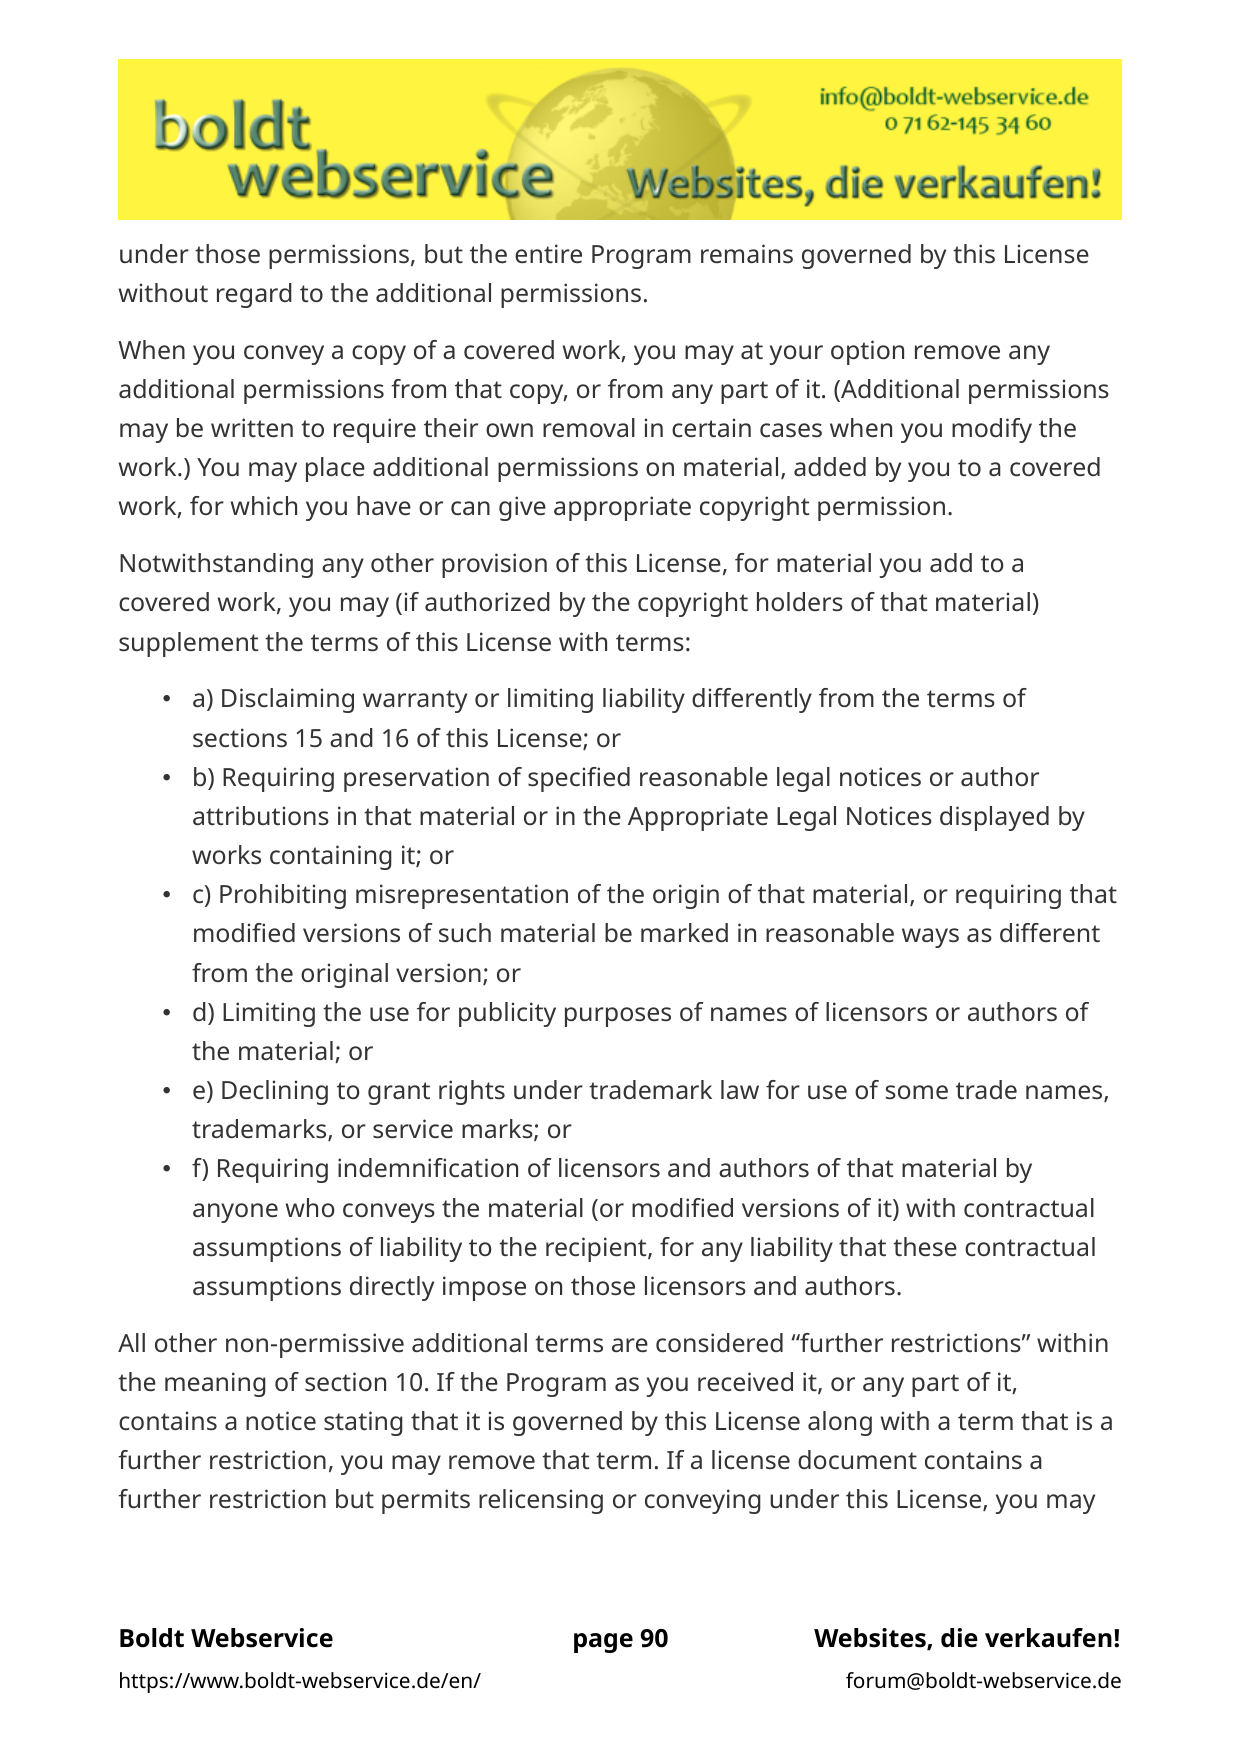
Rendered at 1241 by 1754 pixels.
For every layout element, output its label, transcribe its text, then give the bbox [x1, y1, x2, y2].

list a) Disclaiming warranty or limiting liability differently from the terms of sections 15 and 16 of this License; or [162, 681, 1122, 754]
list d) Limiting the use for publicity purposes of names of licensors or authors of the material; or [162, 994, 1122, 1068]
text Notwithstanding any other provision of this License, for material you add to a covered work, you may (if authorized by the copyright holders of that material) supplement the terms of this License with terms: [118, 546, 1122, 658]
list b) Requiring preservation of specified reasonable legal notices or author attributions in that material or in the Appropriate Legal Notices displayed by works containing it; or [162, 759, 1122, 872]
list c) Prohibiting misrepresentation of the origin of that material, or requiring that modified versions of such material be marked in reasonable ways as different from the original version; or [162, 877, 1122, 989]
text under those permissions, but the entire Program remains governed by this License without regard to the additional permissions. [118, 236, 1122, 309]
text All other non-permissive additional terms are considered “further restrictions” within the meaning of section 10. If the Program as you received it, or any part of it, contains a notice stating that it is governed by this License along with a term that is a further restriction, you may remove that term. If a license document contains a further restriction but permits relicensing or conveying under this License, you may [118, 1325, 1122, 1516]
picture [118, 59, 1123, 220]
list f) Requiring indemnification of licensors and authors of that material by anyone who conveys the material (or modified versions of it) with contractual assumptions of liability to the recipient, for any liability that these contractual assumptions directly impose on those licensors and authors. [162, 1151, 1122, 1303]
text When you convey a copy of a covered work, you may at your option remove any additional permissions from that copy, or from any part of it. (Additional permissions may be written to require their own removal in certain cases when you modify the work.) You may place additional permissions on material, added by you to a covered work, for which you have or can give appropriate copyright permission. [118, 332, 1122, 523]
list e) Declining to grant rights under trademark law for use of some trade names, trademarks, or service marks; or [162, 1073, 1122, 1146]
